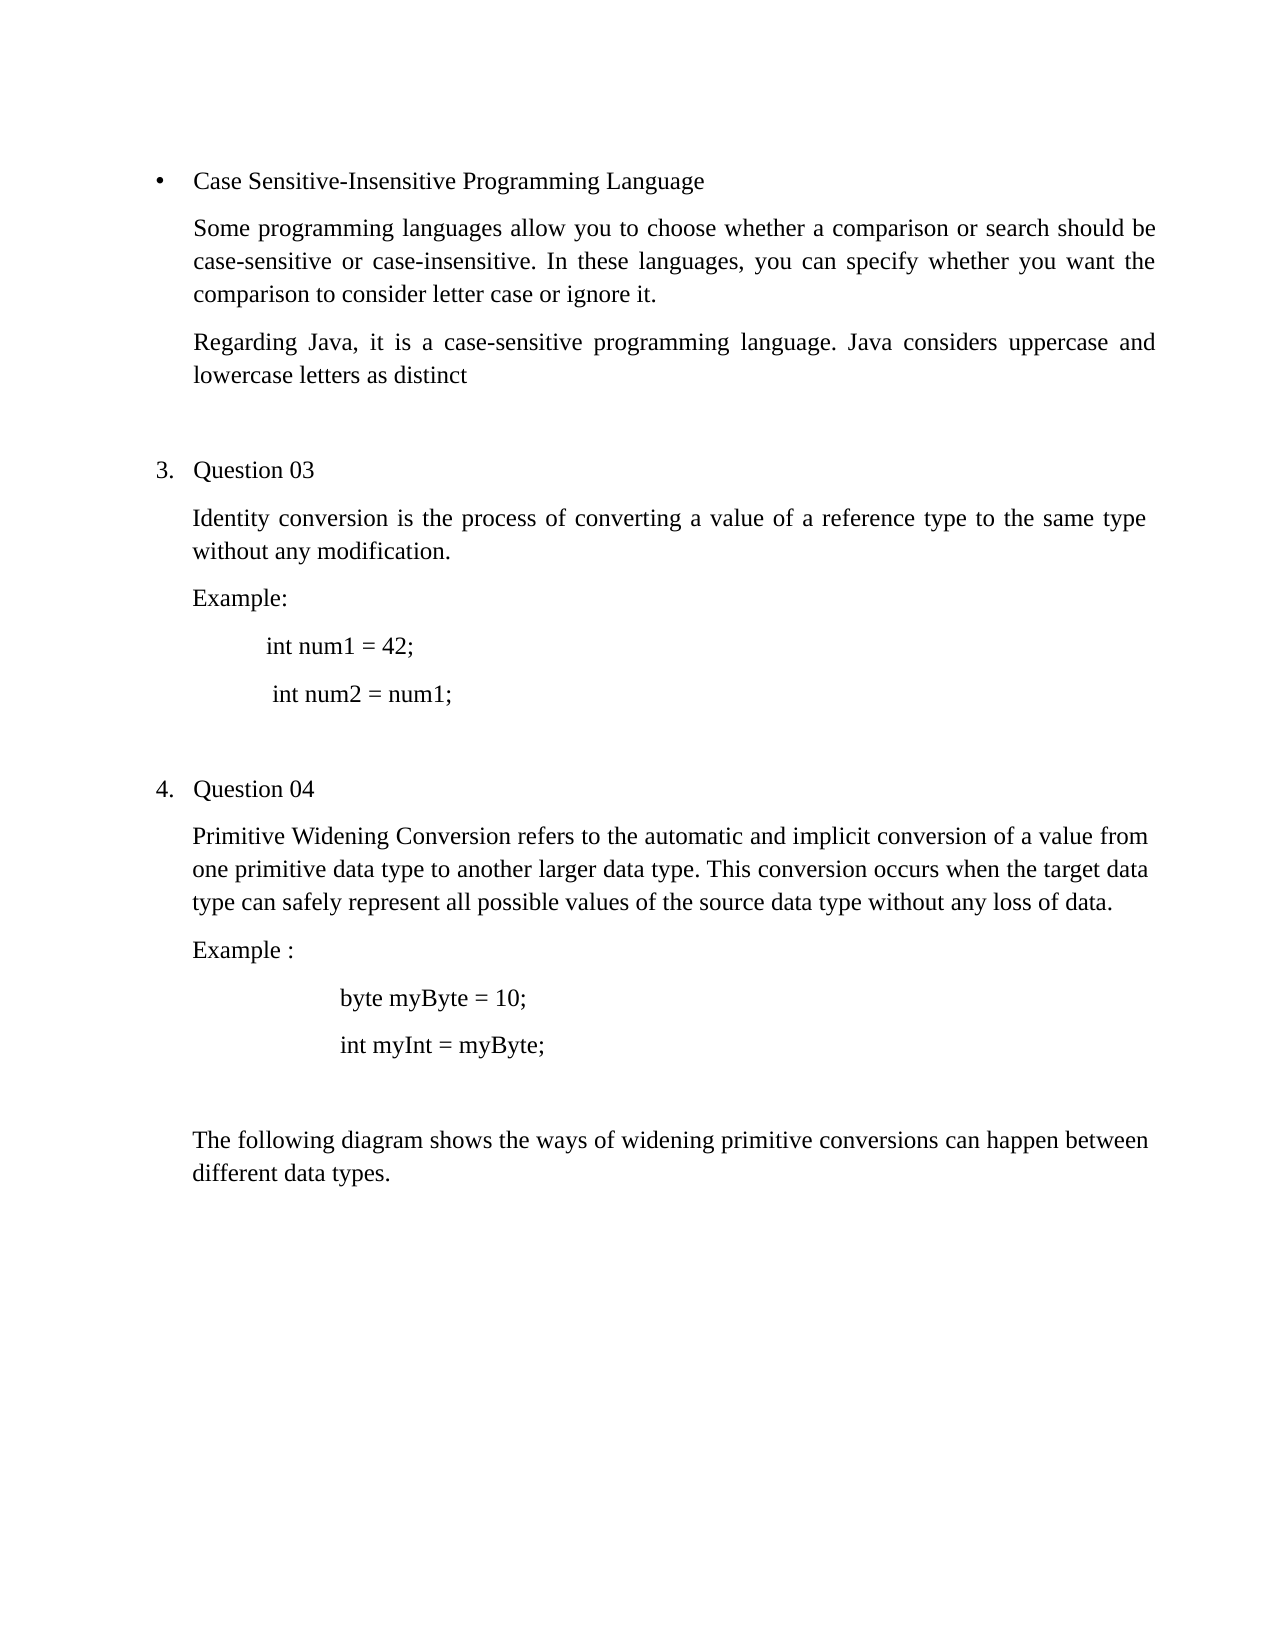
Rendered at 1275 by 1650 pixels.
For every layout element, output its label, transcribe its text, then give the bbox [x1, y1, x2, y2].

text The following diagram shows the ways of widening primitive conversions can happen between different data types. [118, 1126, 1157, 1187]
text byte myByte = 10; [118, 983, 1157, 1011]
list Question 03 [156, 455, 1157, 484]
list Regarding Java, it is a case-sensitive programming language. Java considers uppercase and lowercase letters as distinct [156, 327, 1157, 389]
list Case Sensitive-Insensitive Programming Language [156, 166, 1157, 194]
text int myInt = myByte; [118, 1030, 1157, 1059]
text int num2 = num1; [118, 679, 1157, 707]
text Primitive Widening Conversion refers to the automatic and implicit conversion of a value from one primitive data type to another larger data type. This conversion occurs when the target data type can safely represent all possible values of the source data type without any loss of data. [118, 821, 1157, 916]
text Example: [118, 583, 1157, 612]
text Identity conversion is the process of converting a value of a reference type to the same type without any modification. [118, 503, 1157, 564]
list Question 04 [156, 774, 1157, 803]
text int num1 = 42; [118, 631, 1157, 660]
text Example : [118, 935, 1157, 964]
list Some programming languages allow you to choose whether a comparison or search should be case-sensitive or case-insensitive. In these languages, you can specify whether you want the comparison to consider letter case or ignore it. [156, 213, 1157, 308]
